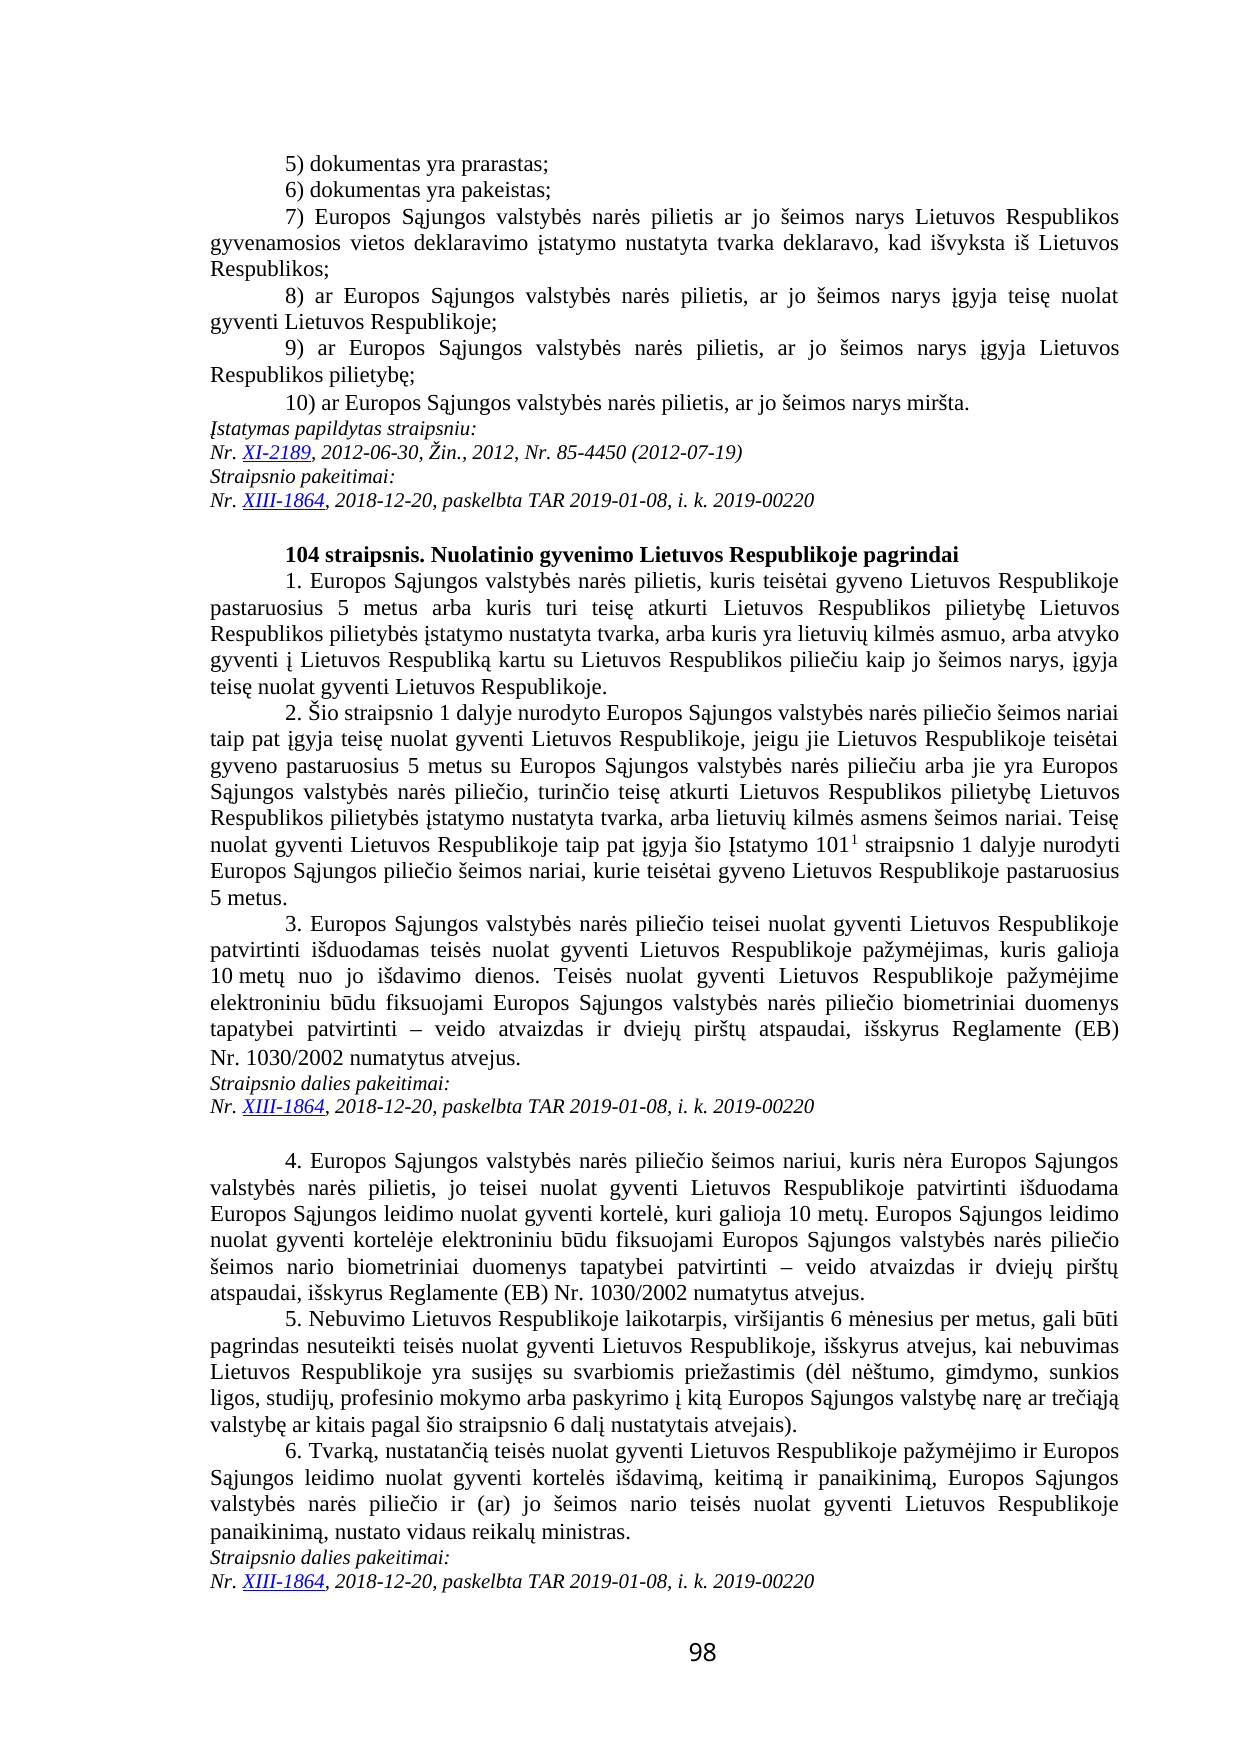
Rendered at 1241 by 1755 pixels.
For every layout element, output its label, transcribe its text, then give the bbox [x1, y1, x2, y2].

text 1. Europos Sąjungos valstybės narės pilietis, kuris teisėtai gyveno Lietuvos Respublikoje pastaruosius 5 metus arba kuris turi teisę atkurti Lietuvos Respublikos pilietybę Lietuvos Respublikos pilietybės įstatymo nustatyta tvarka, arba kuris yra lietuvių kilmės asmuo, arba atvyko gyventi į Lietuvos Respubliką kartu su Lietuvos Respublikos piliečiu kaip jo šeimos narys, įgyja teisę nuolat gyventi Lietuvos Respublikoje. [210, 567, 1120, 699]
text Nr. XI-2189, 2012-06-30, Žin., 2012, Nr. 85-4450 (2012-07-19) [210, 440, 1120, 464]
text 8) ar Europos Sąjungos valstybės narės pilietis, ar jo šeimos narys įgyja teisę nuolat gyventi Lietuvos Respublikoje; [210, 282, 1120, 334]
text 7) Europos Sąjungos valstybės narės pilietis ar jo šeimos narys Lietuvos Respublikos gyvenamosios vietos deklaravimo įstatymo nustatyta tvarka deklaravo, kad išvyksta iš Lietuvos Respublikos; [210, 203, 1120, 282]
text Įstatymas papildytas straipsniu: [210, 416, 1120, 440]
text Nr. XIII-1864, 2018-12-20, paskelbta TAR 2019-01-08, i. k. 2019-00220 [210, 488, 1120, 512]
text 6. Tvarką, nustatančią teisės nuolat gyventi Lietuvos Respublikoje pažymėjimo ir Europos Sąjungos leidimo nuolat gyventi kortelės išdavimą, keitimą ir panaikinimą, Europos Sąjungos valstybės narės piliečio ir (ar) jo šeimos nario teisės nuolat gyventi Lietuvos Respublikoje panaikinimą, nustato vidaus reikalų ministras. [210, 1437, 1120, 1545]
text 9) ar Europos Sąjungos valstybės narės pilietis, ar jo šeimos narys įgyja Lietuvos Respublikos pilietybę; [210, 334, 1120, 387]
text Nr. XIII-1864, 2018-12-20, paskelbta TAR 2019-01-08, i. k. 2019-00220 [210, 1569, 1120, 1593]
text 3. Europos Sąjungos valstybės narės piliečio teisei nuolat gyventi Lietuvos Respublikoje patvirtinti išduodamas teisės nuolat gyventi Lietuvos Respublikoje pažymėjimas, kuris galioja 10 metų nuo jo išdavimo dienos. Teisės nuolat gyventi Lietuvos Respublikoje pažymėjime elektroniniu būdu fiksuojami Europos Sąjungos valstybės narės piliečio biometriniai duomenys tapatybei patvirtinti – veido atvaizdas ir dviejų pirštų atspaudai, išskyrus Reglamente (EB) Nr. 1030/2002 numatytus atvejus. [210, 910, 1120, 1070]
text 10) ar Europos Sąjungos valstybės narės pilietis, ar jo šeimos narys miršta. [210, 387, 1120, 416]
text Straipsnio dalies pakeitimai: [210, 1545, 1120, 1569]
text Straipsnio dalies pakeitimai: [210, 1070, 1120, 1094]
text 5. Nebuvimo Lietuvos Respublikoje laikotarpis, viršijantis 6 mėnesius per metus, gali būti pagrindas nesuteikti teisės nuolat gyventi Lietuvos Respublikoje, išskyrus atvejus, kai nebuvimas Lietuvos Respublikoje yra susijęs su svarbiomis priežastimis (dėl nėštumo, gimdymo, sunkios ligos, studijų, profesinio mokymo arba paskyrimo į kitą Europos Sąjungos valstybę narę ar trečiąją valstybę ar kitais pagal šio straipsnio 6 dalį nustatytais atvejais). [210, 1305, 1120, 1437]
text Straipsnio pakeitimai: [210, 464, 1120, 488]
text Nr. XIII-1864, 2018-12-20, paskelbta TAR 2019-01-08, i. k. 2019-00220 [210, 1094, 1120, 1118]
text 104 straipsnis. Nuolatinio gyvenimo Lietuvos Respublikoje pagrindai [210, 541, 1120, 567]
text 5) dokumentas yra prarastas; [210, 150, 1120, 176]
text 2. Šio straipsnio 1 dalyje nurodyto Europos Sąjungos valstybės narės piliečio šeimos nariai taip pat įgyja teisę nuolat gyventi Lietuvos Respublikoje, jeigu jie Lietuvos Respublikoje teisėtai gyveno pastaruosius 5 metus su Europos Sąjungos valstybės narės piliečiu arba jie yra Europos Sąjungos valstybės narės piliečio, turinčio teisę atkurti Lietuvos Respublikos pilietybę Lietuvos Respublikos pilietybės įstatymo nustatyta tvarka, arba lietuvių kilmės asmens šeimos nariai. Teisę nuolat gyventi Lietuvos Respublikoje taip pat įgyja šio Įstatymo 1011 straipsnio 1 dalyje nurodyti Europos Sąjungos piliečio šeimos nariai, kurie teisėtai gyveno Lietuvos Respublikoje pastaruosius 5 metus. [210, 699, 1120, 910]
text 6) dokumentas yra pakeistas; [210, 176, 1120, 203]
text 4. Europos Sąjungos valstybės narės piliečio šeimos nariui, kuris nėra Europos Sąjungos valstybės narės pilietis, jo teisei nuolat gyventi Lietuvos Respublikoje patvirtinti išduodama Europos Sąjungos leidimo nuolat gyventi kortelė, kuri galioja 10 metų. Europos Sąjungos leidimo nuolat gyventi kortelėje elektroniniu būdu fiksuojami Europos Sąjungos valstybės narės piliečio šeimos nario biometriniai duomenys tapatybei patvirtinti – veido atvaizdas ir dviejų pirštų atspaudai, išskyrus Reglamente (EB) Nr. 1030/2002 numatytus atvejus. [210, 1147, 1120, 1305]
